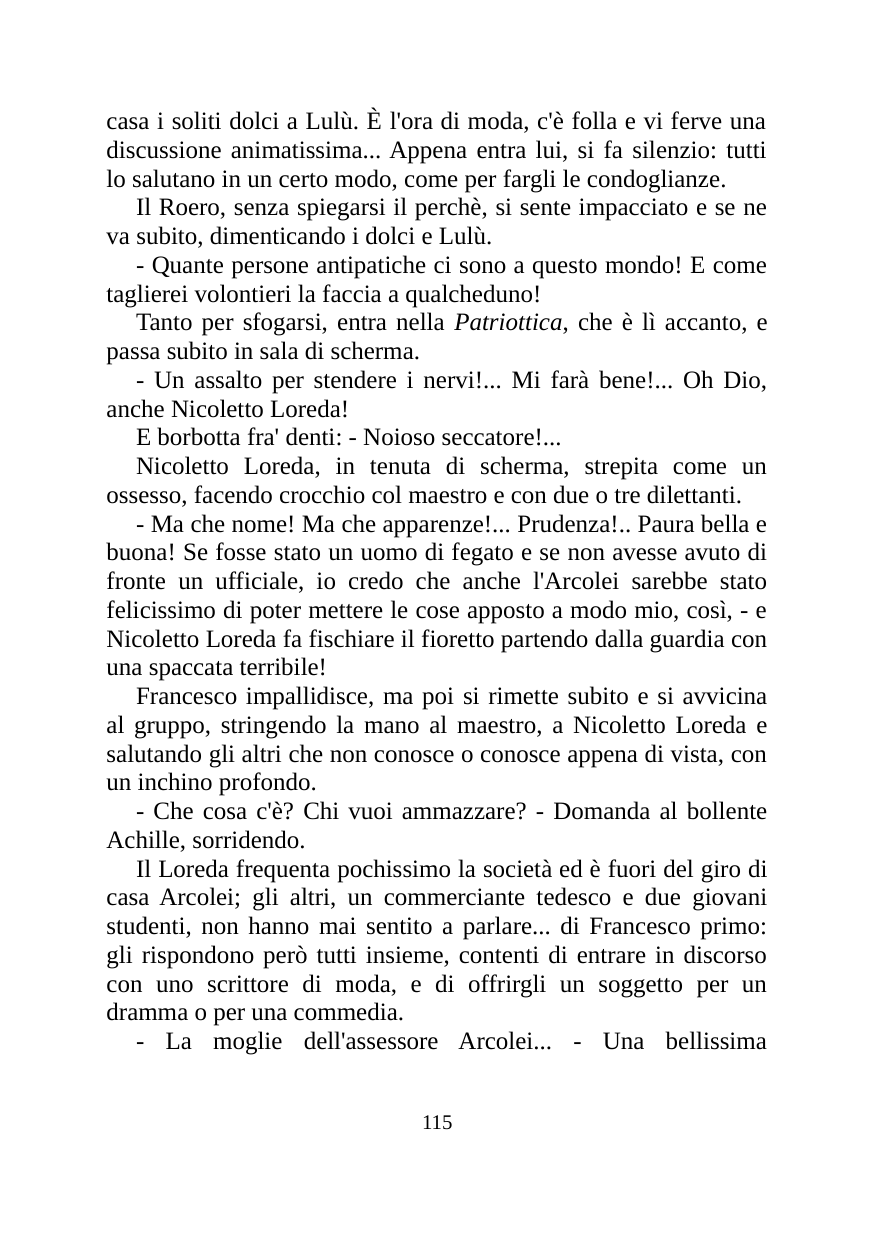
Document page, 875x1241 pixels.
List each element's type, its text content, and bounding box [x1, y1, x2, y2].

text Il Loreda frequenta pochissimo la società ed è fuori del giro di casa Arcolei; gli altri, un commerciante tedesco e due giovani studenti, non hanno mai sentito a parlare... di Francesco primo: gli rispondono però tutti insieme, contenti di entrare in discorso con uno scrittore di moda, e di offrirgli un soggetto per un dramma o per una commedia. [106, 854, 768, 1026]
text - La moglie dell'assessore Arcolei... - Una bellissima [106, 1026, 768, 1055]
text - Quante persone antipatiche ci sono a questo mondo! E come taglierei volontieri la faccia a qualcheduno! [106, 250, 768, 307]
text Francesco impallidisce, ma poi si rimette subito e si avvicina al gruppo, stringendo la mano al maestro, a Nicoletto Loreda e salutando gli altri che non conosce o conosce appena di vista, con un inchino profondo. [106, 681, 768, 796]
text - Che cosa c'è? Chi vuoi ammazzare? - Domanda al bollente Achille, sorridendo. [106, 796, 768, 854]
text Il Roero, senza spiegarsi il perchè, si sente impacciato e se ne va subito, dimenticando i dolci e Lulù. [106, 192, 768, 250]
text casa i soliti dolci a Lulù. È l'ora di moda, c'è folla e vi ferve una discussione animatissima... Appena entra lui, si fa silenzio: tutti lo salutano in un certo modo, come per fargli le condoglianze. [106, 106, 768, 192]
text - Un assalto per stendere i nervi!... Mi farà bene!... Oh Dio, anche Nicoletto Loreda! [106, 365, 768, 422]
text - Ma che nome! Ma che apparenze!... Prudenza!.. Paura bella e buona! Se fosse stato un uomo di fegato e se non avesse avuto di fronte un ufficiale, io credo che anche l'Arcolei sarebbe stato felicissimo di poter mettere le cose apposto a modo mio, così, - e Nicoletto Loreda fa fischiare il fioretto partendo dalla guardia con una spaccata terribile! [106, 509, 768, 681]
text Tanto per sfogarsi, entra nella Patriottica, che è lì accanto, e passa subito in sala di scherma. [106, 307, 768, 365]
text Nicoletto Loreda, in tenuta di scherma, strepita come un ossesso, facendo crocchio col maestro e con due o tre dilettanti. [106, 451, 768, 509]
text E borbotta fra' denti: - Noioso seccatore!... [106, 422, 768, 451]
